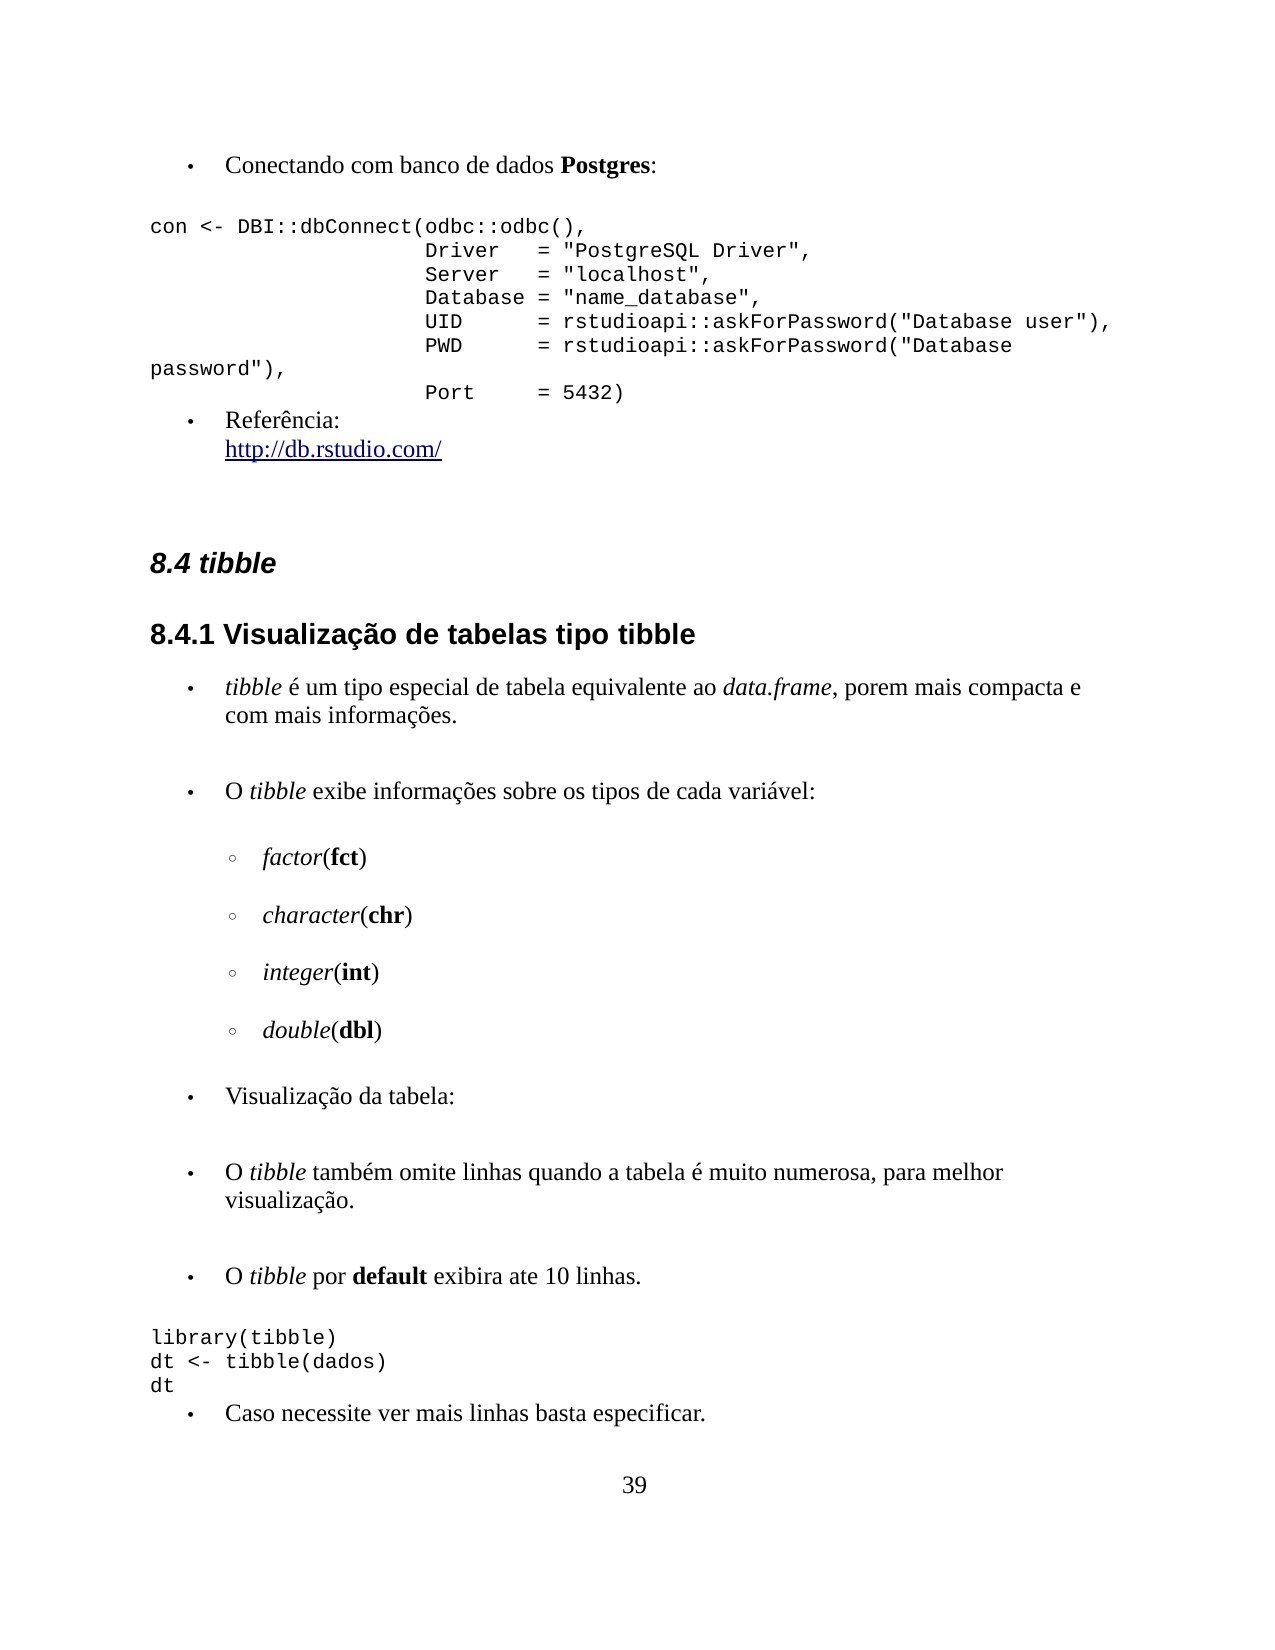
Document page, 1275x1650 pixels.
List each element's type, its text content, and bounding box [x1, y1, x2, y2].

text UID = rstudioapi::askForPassword("Database user"), [150, 311, 1125, 335]
list tibble é um tipo especial de tabela equivalente ao data.frame, porem mais compacta e com mais informações. [187, 672, 1125, 758]
list O tibble exibe informações sobre os tipos de cada variável: [187, 776, 1125, 833]
list double(dbl) [225, 1015, 1125, 1072]
list factor(fct) [225, 842, 1125, 900]
list Visualização da tabela: [187, 1081, 1125, 1139]
list integer(int) [225, 957, 1125, 1015]
text Port = 5432) [150, 382, 1125, 406]
list Caso necessite ver mais linhas basta especificar. [187, 1398, 1125, 1427]
text PWD = rstudioapi::askForPassword("Database password"), [150, 335, 1125, 382]
subtitle 8.4.1 Visualização de tabelas tipo tibble [150, 617, 1125, 650]
list O tibble também omite linhas quando a tabela é muito numerosa, para melhor visualização. [187, 1157, 1125, 1243]
text Driver = "PostgreSQL Driver", [150, 240, 1125, 264]
list Referência: http://db.rstudio.com/ [187, 406, 1125, 492]
list character(chr) [225, 900, 1125, 957]
list O tibble por default exibira ate 10 linhas. [187, 1261, 1125, 1318]
text dt <- tibble(dados) [150, 1351, 1125, 1374]
text con <- DBI::dbConnect(odbc::odbc(), [150, 216, 1125, 240]
text library(tibble) [150, 1327, 1125, 1351]
text dt [150, 1374, 1125, 1398]
text Database = "name_database", [150, 287, 1125, 311]
subtitle 8.4 tibble [150, 546, 1125, 579]
list Conectando com banco de dados Postgres: [187, 150, 1125, 207]
text Server = "localhost", [150, 264, 1125, 287]
